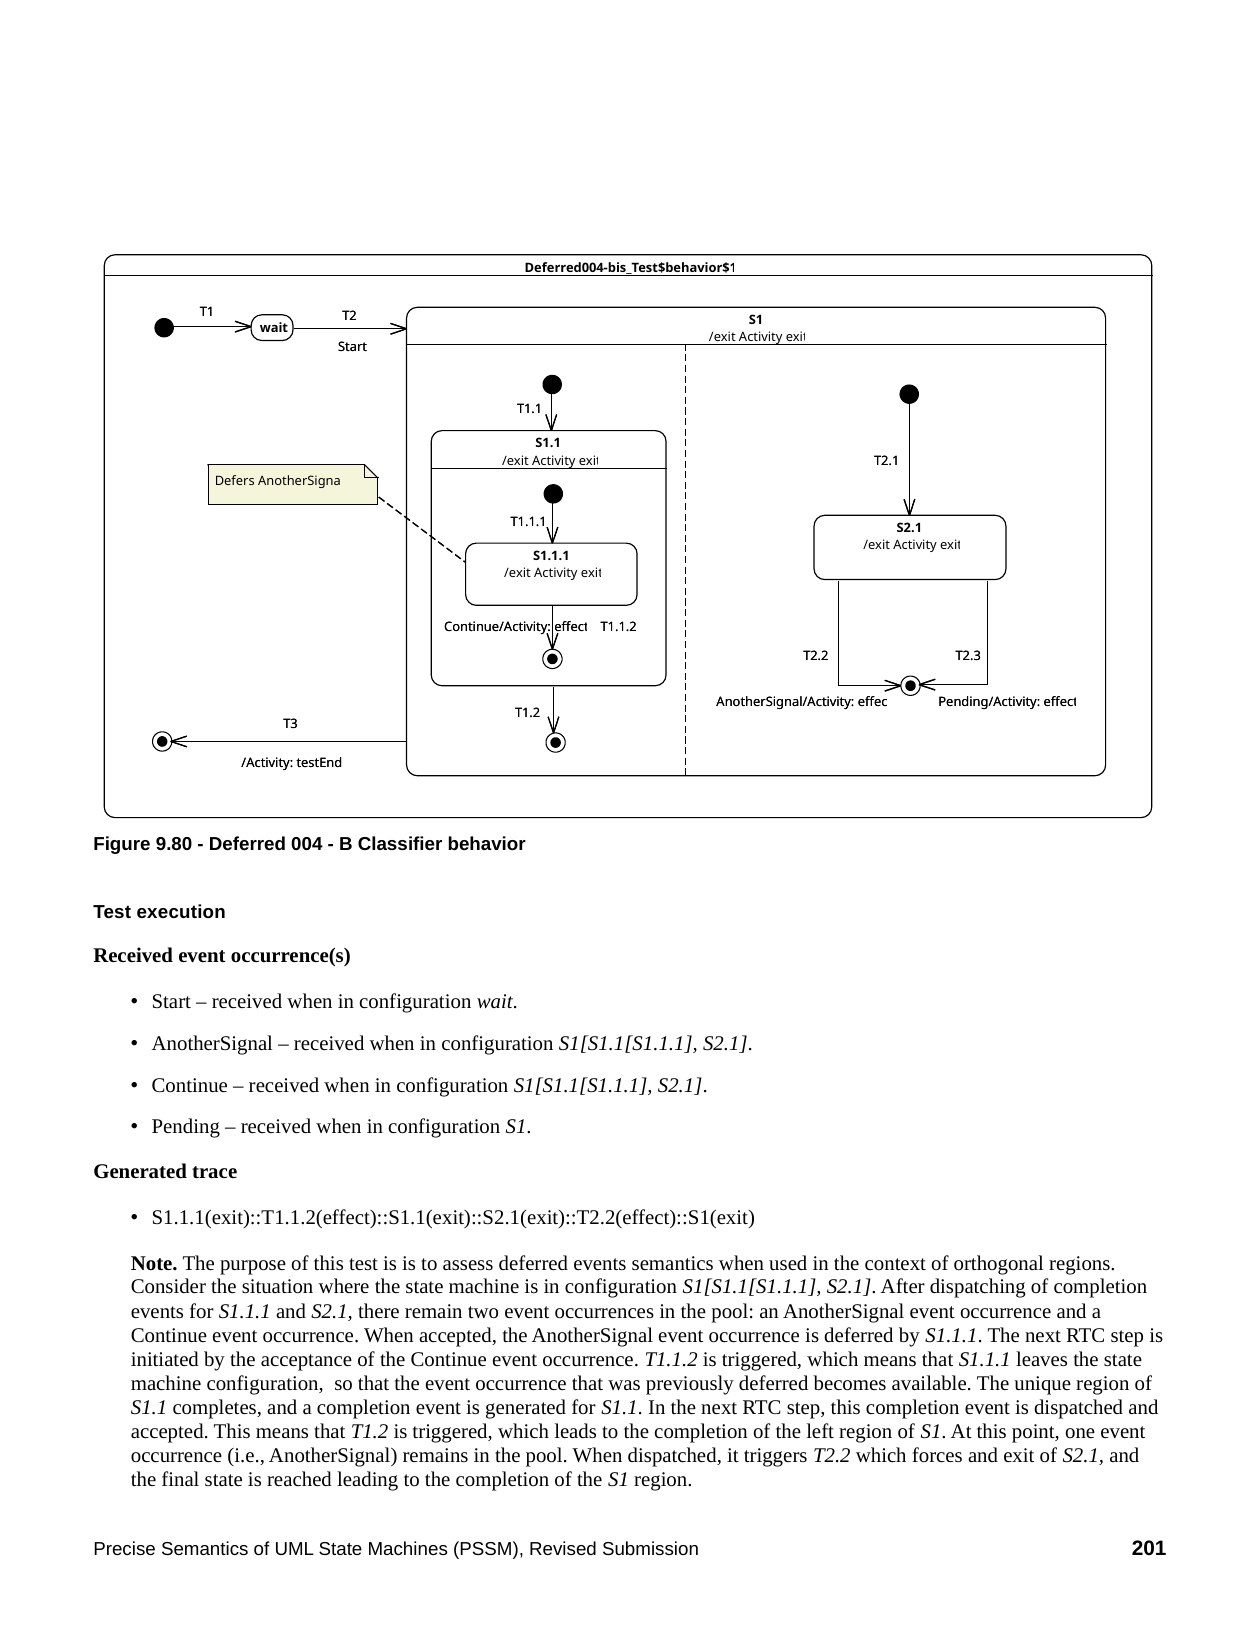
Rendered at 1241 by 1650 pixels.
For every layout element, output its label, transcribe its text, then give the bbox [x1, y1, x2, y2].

subtitle Test execution [93, 901, 1164, 922]
text Note. The purpose of this test is is to assess deferred events semantics when used in the context of orthogonal regions. Consider the situation where the state machine is in configuration S1[S1.1[S1.1.1], S2.1]. After dispatching of completion events for S1.1.1 and S2.1, there remain two event occurrences in the pool: an AnotherSignal event occurrence and a Continue event occurrence. When accepted, the AnotherSignal event occurrence is deferred by S1.1.1. The next RTC step is initiated by the acceptance of the Continue event occurrence. T1.1.2 is triggered, which means that S1.1.1 leaves the state machine configuration, so that the event occurrence that was previously deferred becomes available. The unique region of S1.1 completes, and a completion event is generated for S1.1. In the next RTC step, this completion event is dispatched and accepted. This means that T1.2 is triggered, which leads to the completion of the left region of S1. At this point, one event occurrence (i.e., AnotherSignal) remains in the pool. When dispatched, it triggers T2.2 which forces and exit of S2.1, and the final state is reached leading to the completion of the S1 region. [131, 1250, 1164, 1491]
list S1.1.1(exit)::T1.1.2(effect)::S1.1(exit)::S2.1(exit)::T2.2(effect)::S1(exit) [131, 1204, 1164, 1229]
text Figure 9.80 - Deferred 004 - B Classifier behavior [93, 243, 1164, 855]
list Continue – received when in configuration S1[S1.1[S1.1.1], S2.1]. [131, 1072, 1164, 1097]
list Pending – received when in configuration S1. [131, 1113, 1164, 1138]
list Start – received when in configuration wait. [131, 988, 1164, 1013]
text Generated trace [93, 1159, 1164, 1183]
text Received event occurrence(s) [93, 943, 1164, 967]
list AnotherSignal – received when in configuration S1[S1.1[S1.1.1], S2.1]. [131, 1030, 1164, 1055]
